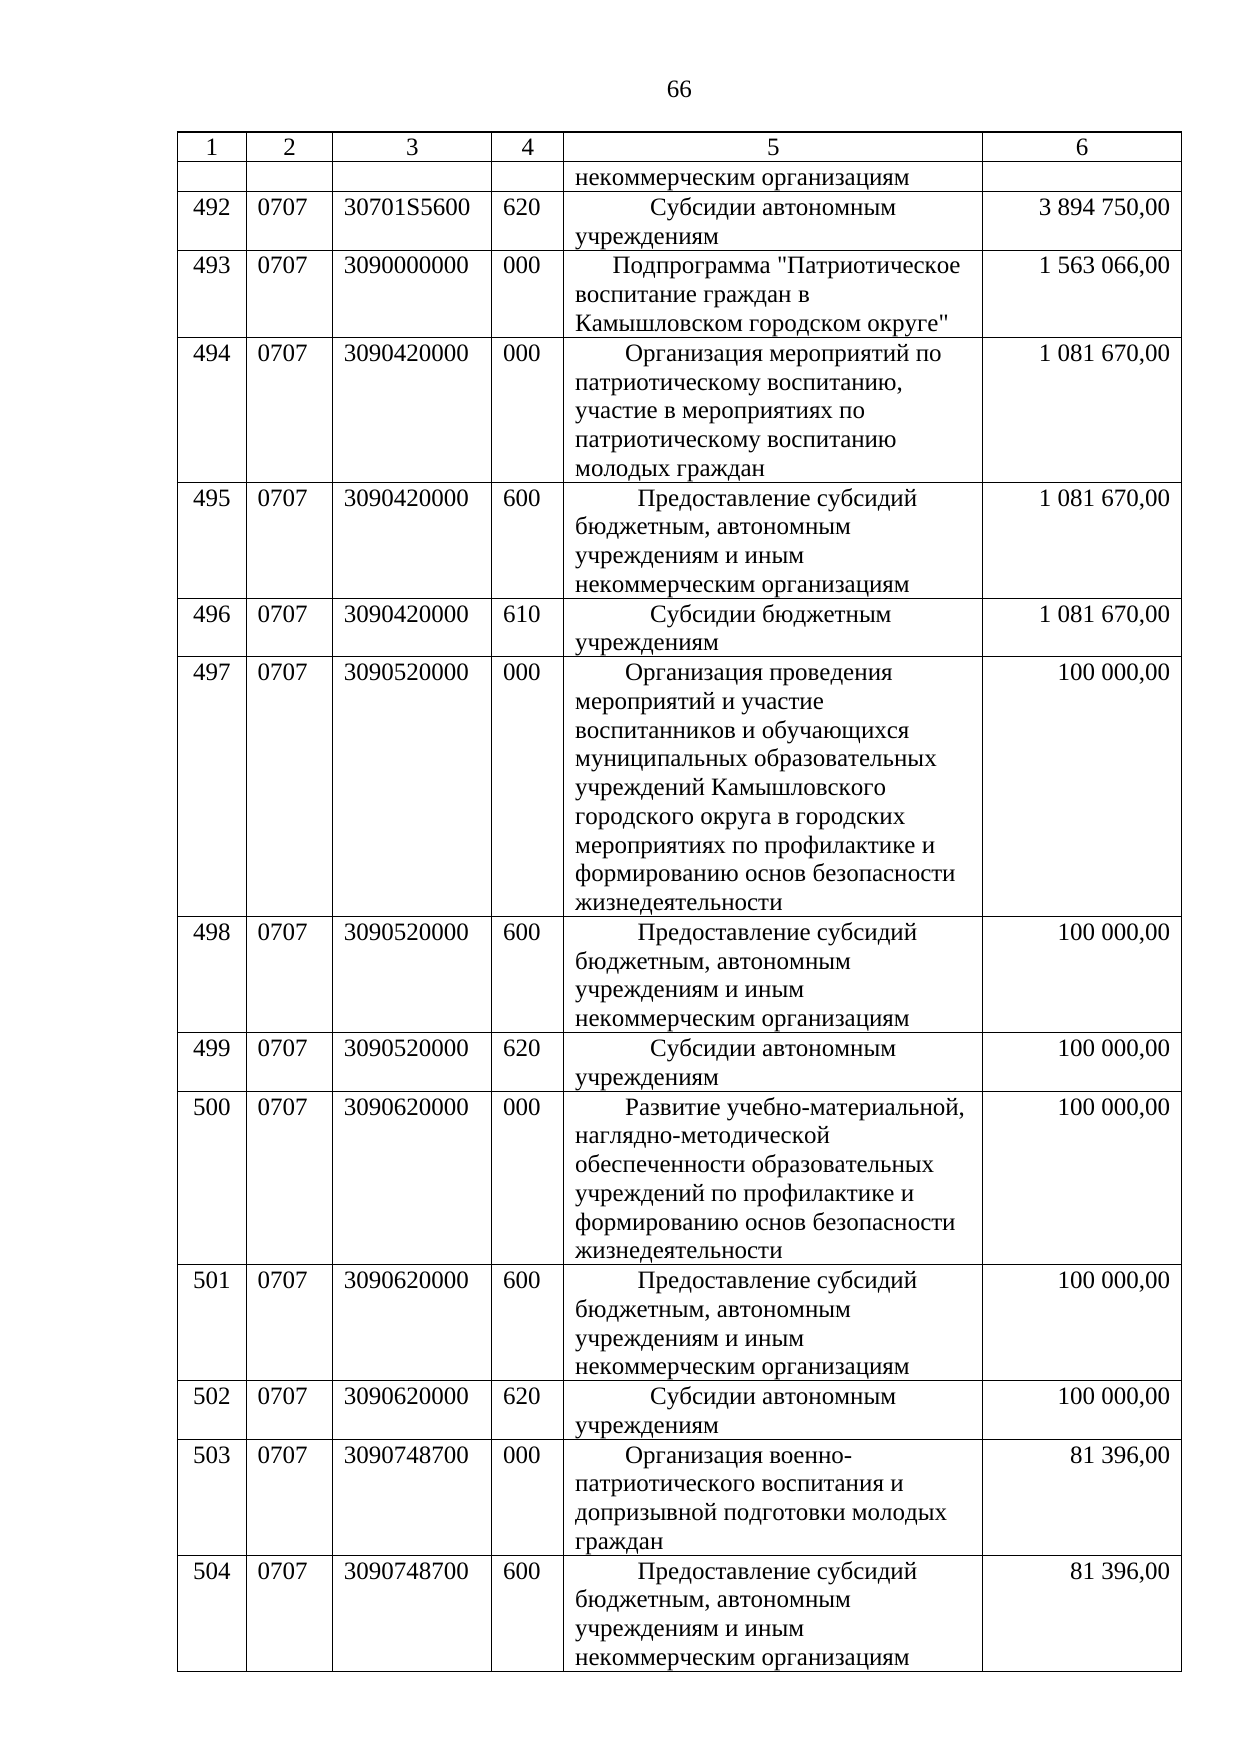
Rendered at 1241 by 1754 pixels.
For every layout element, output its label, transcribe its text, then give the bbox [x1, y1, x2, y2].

table_cell [247, 162, 332, 191]
table_cell 000 [492, 338, 563, 482]
table_cell 495 [178, 483, 246, 598]
table_cell 620 [492, 1381, 563, 1439]
table_cell 3090620000 [333, 1092, 491, 1264]
table_cell 502 [178, 1381, 246, 1439]
table_cell 503 [178, 1440, 246, 1555]
table_cell 3090520000 [333, 657, 491, 916]
table_cell 620 [492, 1033, 563, 1091]
table_cell 0707 [247, 251, 332, 337]
table_cell [178, 162, 246, 191]
table_cell 100 000,00 [983, 1381, 1181, 1439]
table_cell 81 396,00 [983, 1556, 1181, 1671]
table_cell [492, 162, 563, 191]
table_cell [983, 162, 1181, 191]
table_cell 620 [492, 192, 563, 249]
table_cell 500 [178, 1092, 246, 1264]
table_cell Организация проведения мероприятий и участие воспитанников и обучающихся муниципальных образовательных учреждений Камышловского городского округа в городских мероприятиях по профилактике и формированию основ безопасности жизнедеятельности [564, 657, 982, 916]
table_cell 3090620000 [333, 1265, 491, 1380]
table_cell 0707 [247, 1440, 332, 1555]
table_cell 3090620000 [333, 1381, 491, 1439]
table_cell Развитие учебно-материальной, наглядно-методической обеспеченности образовательных учреждений по профилактике и формированию основ безопасности жизнедеятельности [564, 1092, 982, 1264]
table_cell 0707 [247, 338, 332, 482]
table_cell 501 [178, 1265, 246, 1380]
table_cell 493 [178, 251, 246, 337]
table_cell 0707 [247, 657, 332, 916]
table_cell 498 [178, 917, 246, 1032]
table_cell Предоставление субсидий бюджетным, автономным учреждениям и иным некоммерческим организациям [564, 1265, 982, 1380]
table_cell 000 [492, 1440, 563, 1555]
table_cell Предоставление субсидий бюджетным, автономным учреждениям и иным некоммерческим организациям [564, 917, 982, 1032]
table_cell 100 000,00 [983, 657, 1181, 916]
table_cell 496 [178, 599, 246, 656]
table_cell 0707 [247, 192, 332, 249]
table_cell 3090000000 [333, 251, 491, 337]
table_cell 3090520000 [333, 917, 491, 1032]
table_cell 1 081 670,00 [983, 338, 1181, 482]
table_cell Субсидии автономным учреждениям [564, 1381, 982, 1439]
table_cell 100 000,00 [983, 1092, 1181, 1264]
table_header 2 [247, 133, 332, 161]
table_cell Субсидии автономным учреждениям [564, 192, 982, 249]
table_cell 100 000,00 [983, 917, 1181, 1032]
table_cell 0707 [247, 483, 332, 598]
table_cell [333, 162, 491, 191]
table_cell 3090420000 [333, 599, 491, 656]
table_cell Подпрограмма "Патриотическое воспитание граждан в Камышловском городском округе" [564, 251, 982, 337]
table_cell 0707 [247, 599, 332, 656]
table_cell некоммерческим организациям [564, 162, 982, 191]
table_cell 100 000,00 [983, 1033, 1181, 1091]
table_cell 0707 [247, 1033, 332, 1091]
table_cell 3090748700 [333, 1556, 491, 1671]
table_cell 494 [178, 338, 246, 482]
table_cell 600 [492, 917, 563, 1032]
table_cell 0707 [247, 1092, 332, 1264]
table_cell 3090748700 [333, 1440, 491, 1555]
table_cell 600 [492, 483, 563, 598]
table_cell 81 396,00 [983, 1440, 1181, 1555]
table_cell 0707 [247, 917, 332, 1032]
table_cell Организация мероприятий по патриотическому воспитанию, участие в мероприятиях по патриотическому воспитанию молодых граждан [564, 338, 982, 482]
table_cell 3090520000 [333, 1033, 491, 1091]
table_header 1 [178, 133, 246, 161]
table_cell 1 081 670,00 [983, 483, 1181, 598]
table_cell 610 [492, 599, 563, 656]
table_cell Субсидии автономным учреждениям [564, 1033, 982, 1091]
table_cell 3 894 750,00 [983, 192, 1181, 249]
table_cell 497 [178, 657, 246, 916]
table_header 6 [983, 133, 1181, 161]
table_header 5 [564, 133, 982, 161]
table_cell 492 [178, 192, 246, 249]
table_cell 600 [492, 1265, 563, 1380]
table_cell 30701S5600 [333, 192, 491, 249]
table_cell Предоставление субсидий бюджетным, автономным учреждениям и иным некоммерческим организациям [564, 1556, 982, 1671]
table_cell 499 [178, 1033, 246, 1091]
table_cell 000 [492, 251, 563, 337]
table_cell 0707 [247, 1556, 332, 1671]
table_cell 3090420000 [333, 338, 491, 482]
table_header 3 [333, 133, 491, 161]
table_cell 3090420000 [333, 483, 491, 598]
table_cell 0707 [247, 1265, 332, 1380]
table_cell Организация военно-патриотического воспитания и допризывной подготовки молодых граждан [564, 1440, 982, 1555]
table_cell 1 081 670,00 [983, 599, 1181, 656]
table_cell 504 [178, 1556, 246, 1671]
table_cell 1 563 066,00 [983, 251, 1181, 337]
table_cell 000 [492, 1092, 563, 1264]
table_cell Субсидии бюджетным учреждениям [564, 599, 982, 656]
table_cell Предоставление субсидий бюджетным, автономным учреждениям и иным некоммерческим организациям [564, 483, 982, 598]
table_cell 000 [492, 657, 563, 916]
table_cell 100 000,00 [983, 1265, 1181, 1380]
table_header 4 [492, 133, 563, 161]
table_cell 0707 [247, 1381, 332, 1439]
table_cell 600 [492, 1556, 563, 1671]
